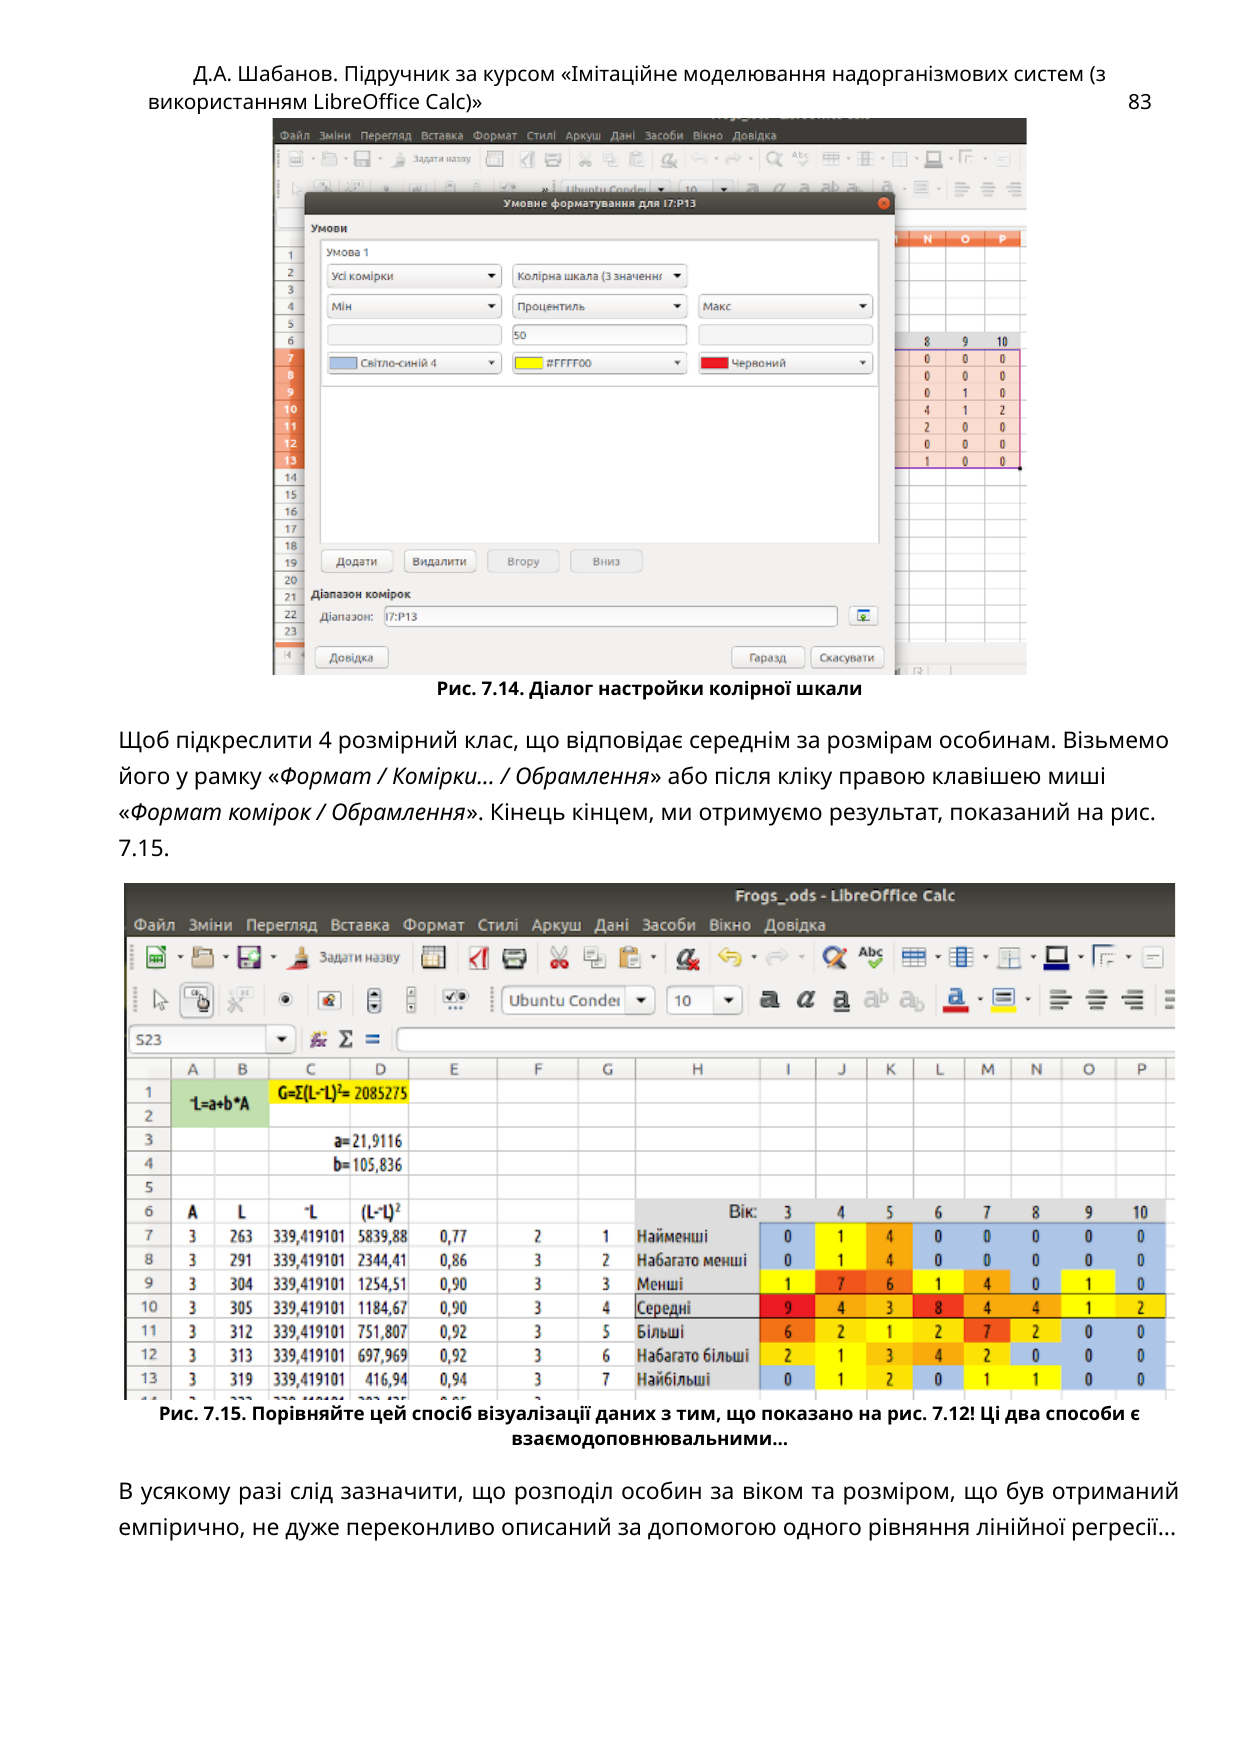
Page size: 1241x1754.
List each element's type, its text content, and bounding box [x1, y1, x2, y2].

subtitle Рис. 7.14. Діалог настройки колірної шкали [118, 675, 1181, 700]
text В усякому разі слід зазначити, що розподіл особин за віком та розміром, що був отриманий емпірично, не дуже переконливо описаний за допомогою одного рівняння лінійної регресії... [118, 1474, 1181, 1542]
text Щоб підкреслити 4 розмірний клас, що відповідає середнім за розмірам особинам. Візьмемо його у рамку «Формат / Комірки... / Обрамлення» або після кліку правою клавішею миші «Формат комірок / Обрамлення». Кінець кінцем, ми отримуємо результат, показаний на рис. 7.15. [118, 724, 1181, 863]
picture [124, 883, 1175, 1400]
subtitle Рис. 7.15. Порівняйте цей спосіб візуалізації даних з тим, що показано на рис. 7.12! Ці два способи є взаємодоповнювальними... [118, 1400, 1181, 1451]
picture [272, 118, 1027, 675]
